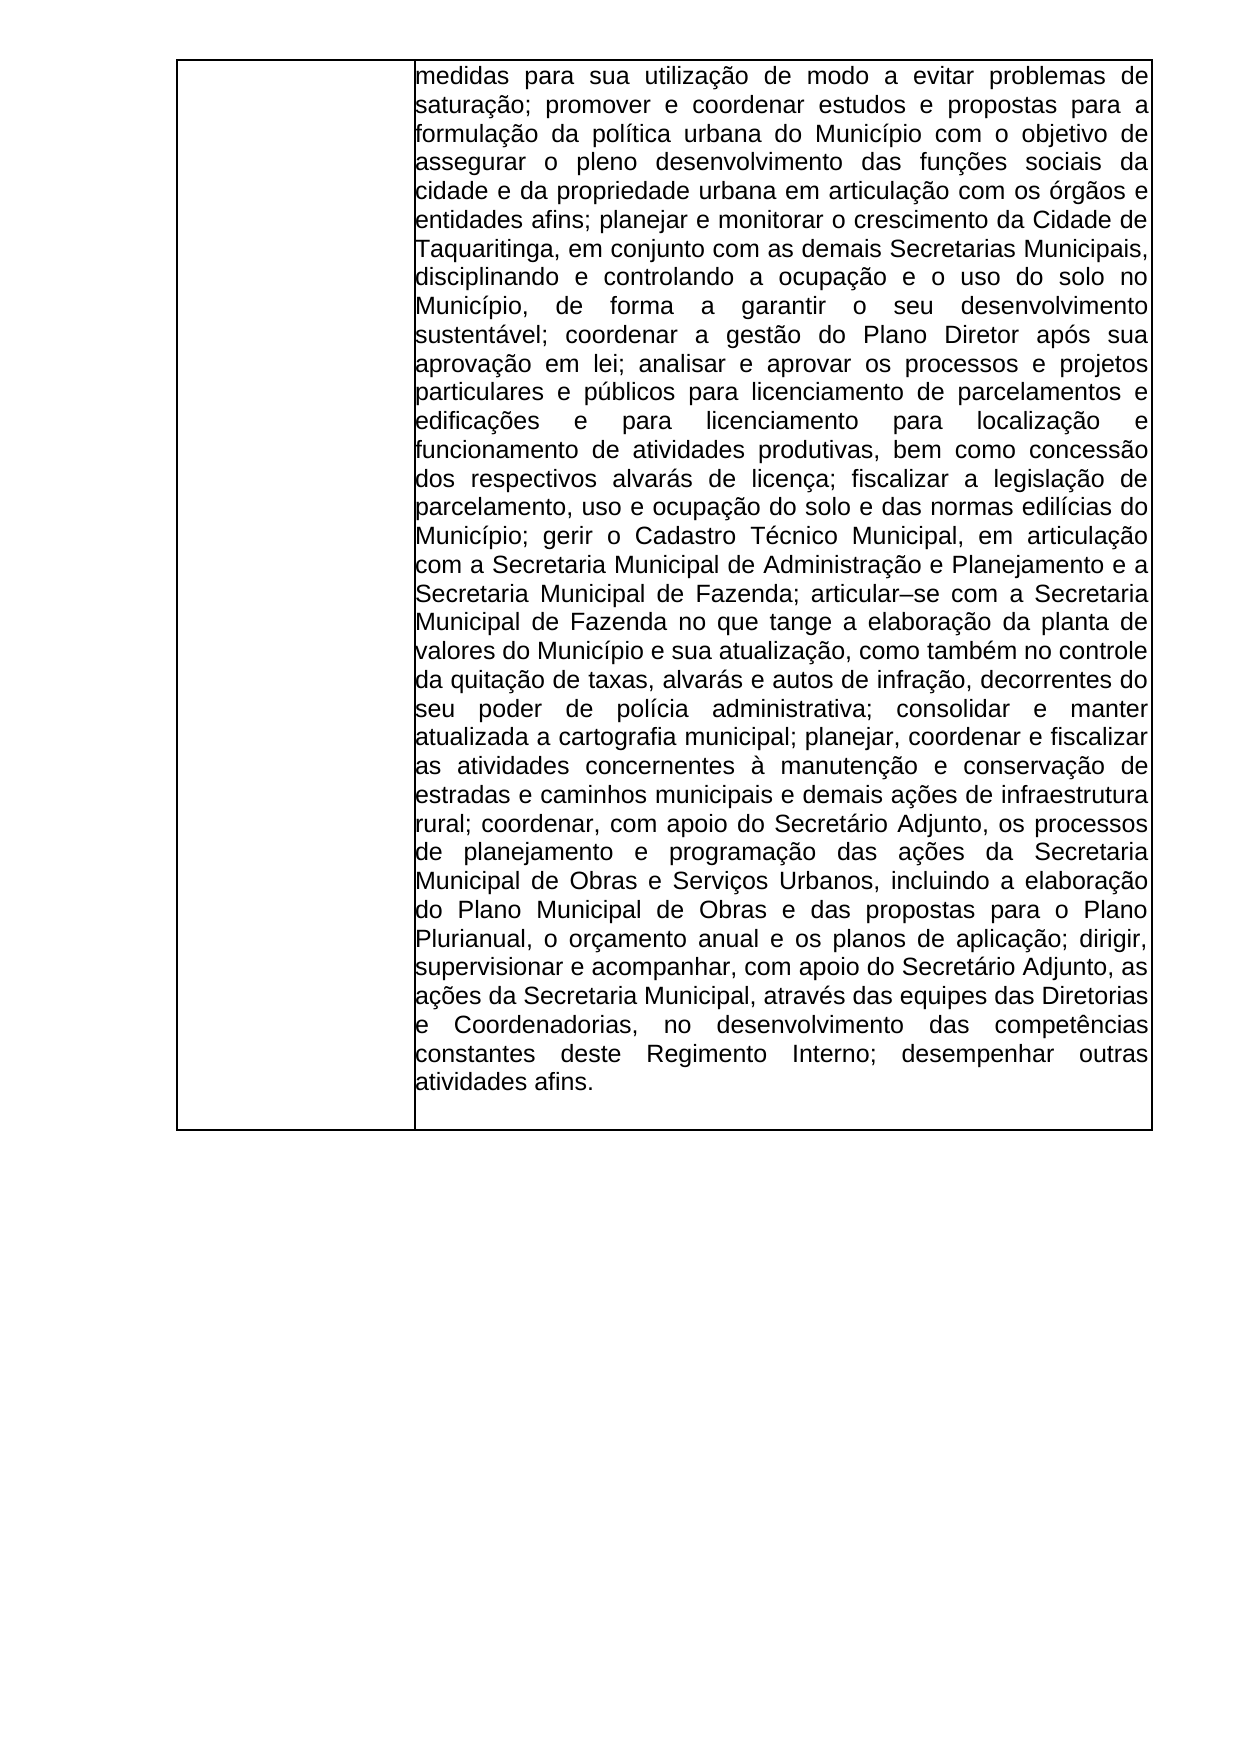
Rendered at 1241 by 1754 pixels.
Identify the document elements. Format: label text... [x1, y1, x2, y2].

table_cell [178, 61, 414, 1128]
table_cell medidas para sua utilização de modo a evitar problemas de saturação; promover e coordenar estudos e propostas para a formulação da política urbana do Município com o objetivo de assegurar o pleno desenvolvimento das funções sociais da cidade e da propriedade urbana em articulação com os órgãos e entidades afins; planejar e monitorar o crescimento da Cidade de Taquaritinga, em conjunto com as demais Secretarias Municipais, disciplinando e controlando a ocupação e o uso do solo no Município, de forma a garantir o seu desenvolvimento sustentável; coordenar a gestão do Plano Diretor após sua aprovação em lei; analisar e aprovar os processos e projetos particulares e públicos para licenciamento de parcelamentos e edificações e para licenciamento para localização e funcionamento de atividades produtivas, bem como concessão dos respectivos alvarás de licença; fiscalizar a legislação de parcelamento, uso e ocupação do solo e das normas edilícias do Município; gerir o Cadastro Técnico Municipal, em articulação com a Secretaria Municipal de Administração e Planejamento e a Secretaria Municipal de Fazenda; articular–se com a Secretaria Municipal de Fazenda no que tange a elaboração da planta de valores do Município e sua atualização, como também no controle da quitação de taxas, alvarás e autos de infração, decorrentes do seu poder de polícia administrativa; consolidar e manter atualizada a cartografia municipal; planejar, coordenar e fiscalizar as atividades concernentes à manutenção e conservação de estradas e caminhos municipais e demais ações de infraestrutura rural; coordenar, com apoio do Secretário Adjunto, os processos de planejamento e programação das ações da Secretaria Municipal de Obras e Serviços Urbanos, incluindo a elaboração do Plano Municipal de Obras e das propostas para o Plano Plurianual, o orçamento anual e os planos de aplicação; dirigir, supervisionar e acompanhar, com apoio do Secretário Adjunto, as ações da Secretaria Municipal, através das equipes das Diretorias e Coordenadorias, no desenvolvimento das competências constantes deste Regimento Interno; desempenhar outras atividades afins. [416, 61, 1151, 1128]
